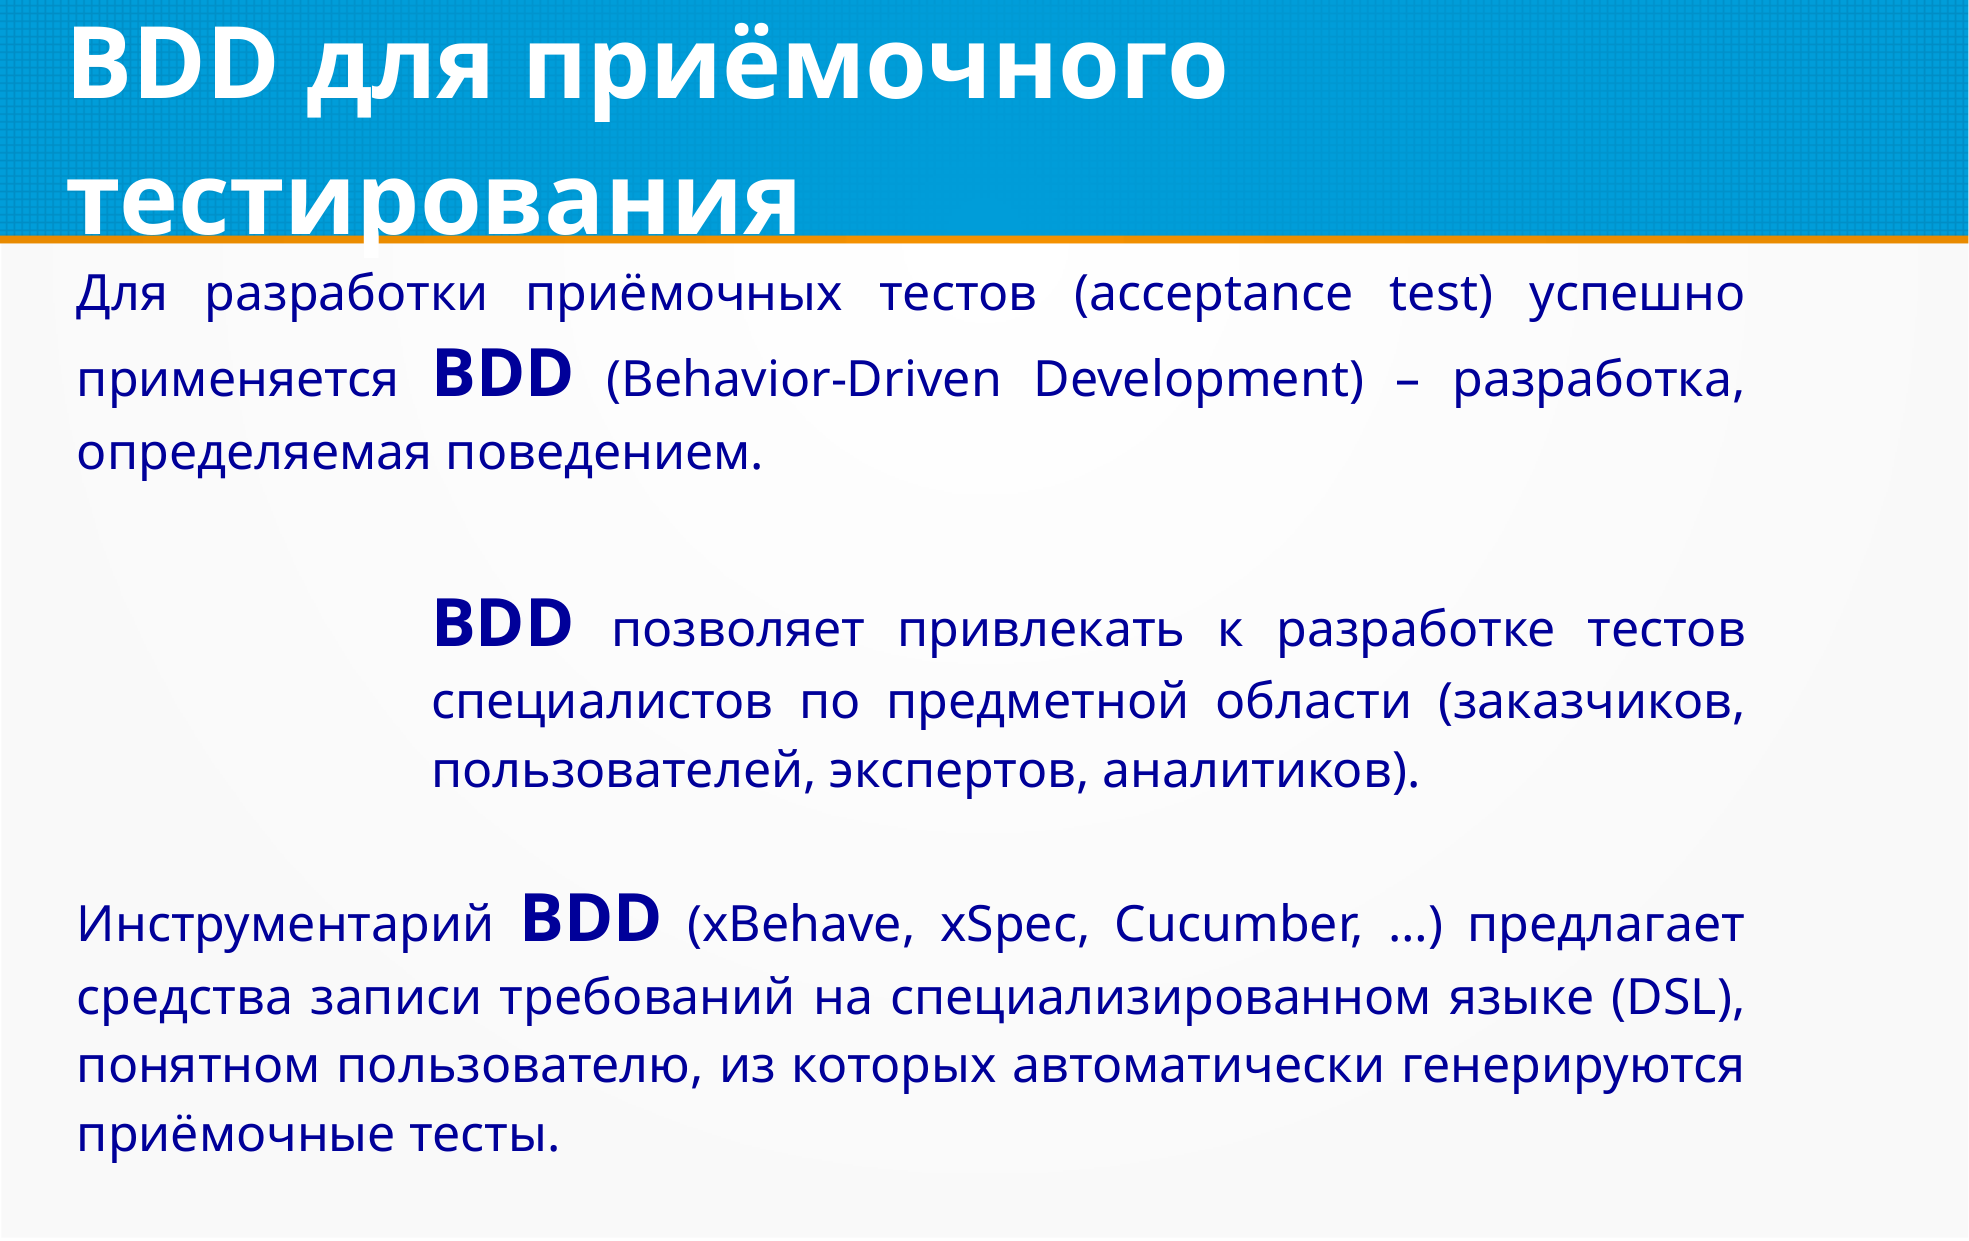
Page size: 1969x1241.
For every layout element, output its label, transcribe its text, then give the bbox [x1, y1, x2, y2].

text_box BDD для приёмочного тестирования [59, 55, 1902, 200]
picture [0, 234, 1969, 1241]
text_box Для разработки приёмочных тестов (acceptance test) успешно применяется BDD (Behavior-Driven Development) – разработка, определяемая поведением. BDD позволяет привлекать к разработке тестов специалистов по предметной области (заказчиков, пользователей, экспертов, аналитиков). Инструментарий BDD (xBehave, xSpec, Cucumber, …) предлагает средства записи требований на специализированном языке (DSL), понятном пользователю, из которых автоматически генерируются приёмочные тесты. [70, 250, 1907, 1209]
